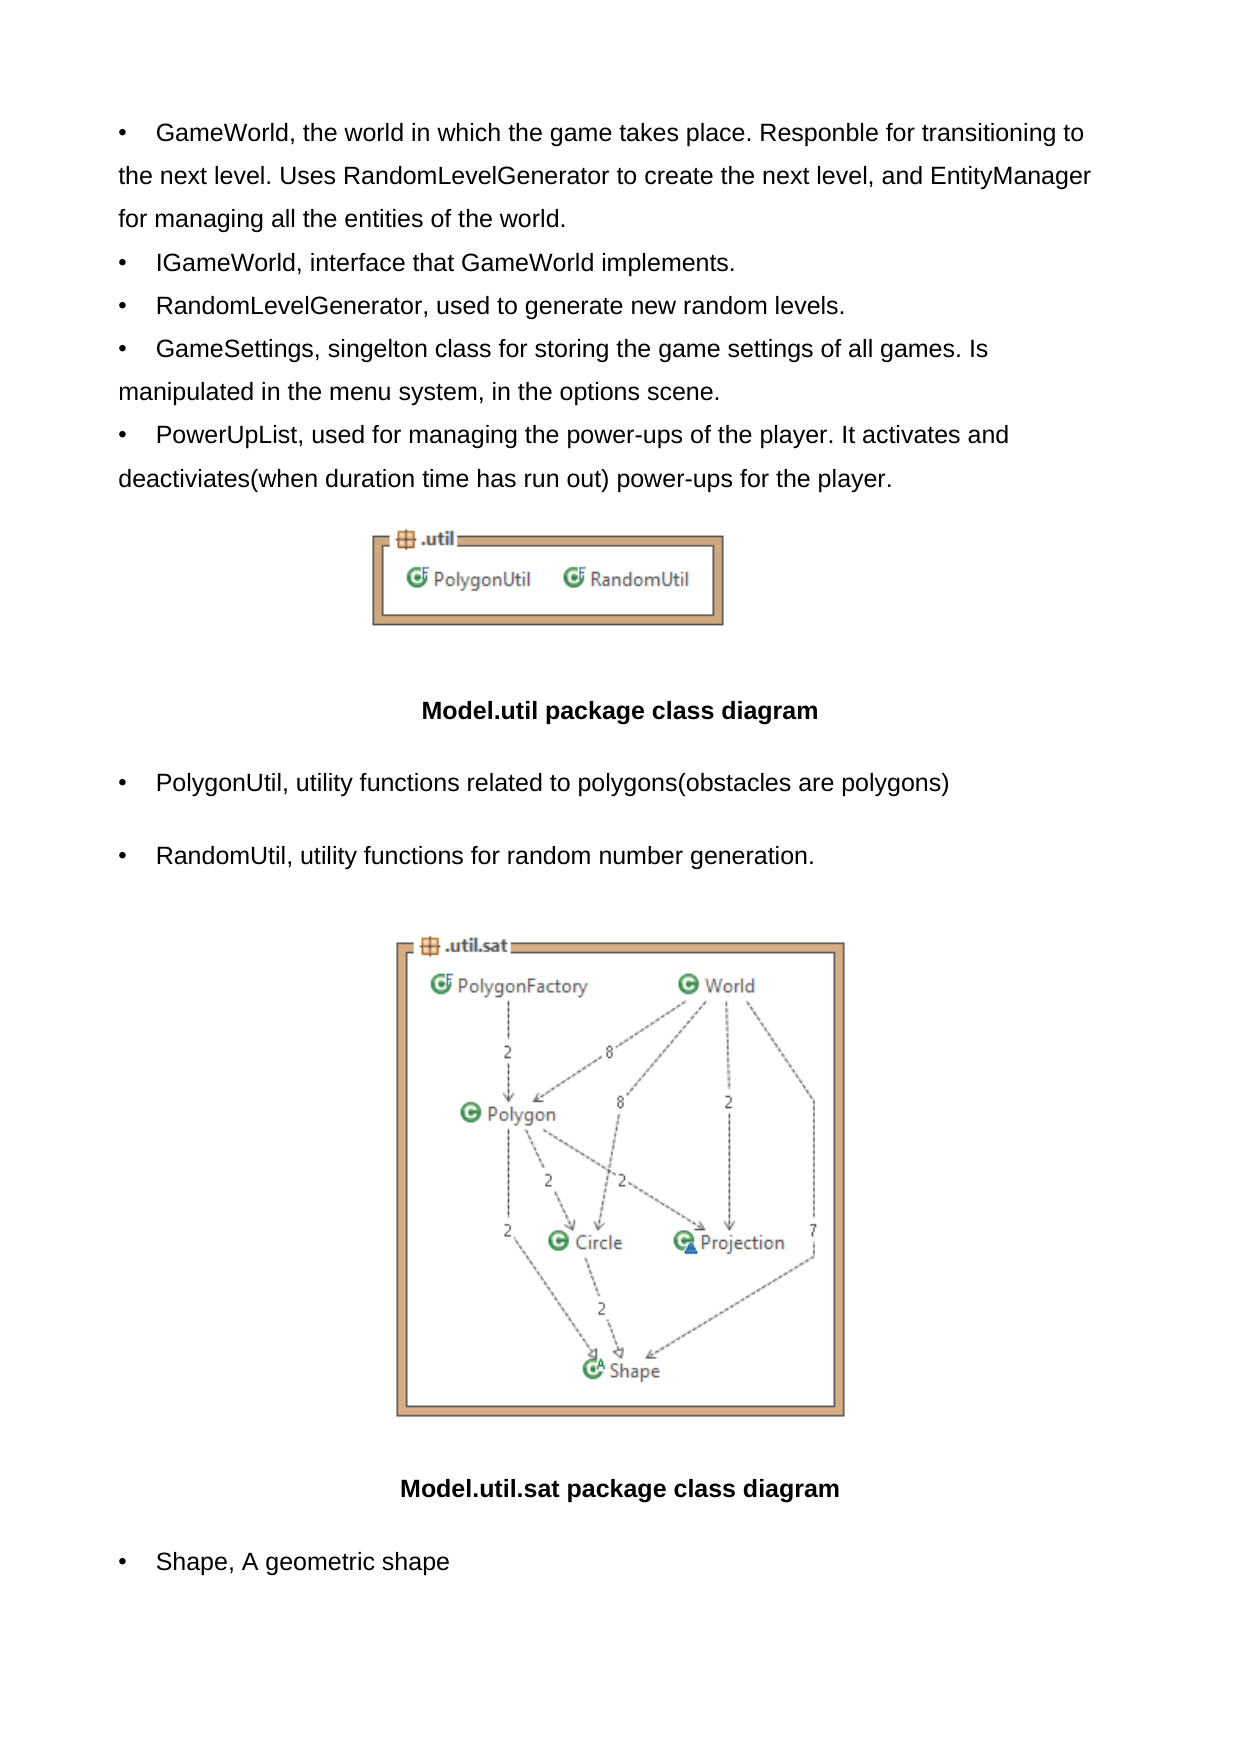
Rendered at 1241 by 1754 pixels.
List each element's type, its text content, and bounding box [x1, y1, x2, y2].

list PolygonUtil, utility functions related to polygons(obstacles are polygons) [81, 768, 1122, 797]
list RandomUtil, utility functions for random number generation. [81, 841, 1122, 870]
text Model.util.sat package class diagram [118, 1474, 1122, 1503]
list GameWorld, the world in which the game takes place. Responble for transitioning to the next level. Uses RandomLevelGenerator to create the next level, and EntityManager for managing all the entities of the world. [81, 118, 1122, 233]
text Model.util package class diagram [118, 696, 1122, 724]
list GameSettings, singelton class for storing the game settings of all games. Is manipulated in the menu system, in the options scene. [81, 334, 1122, 406]
list IGameWorld, interface that GameWorld implements. [81, 248, 1122, 276]
list RandomLevelGenerator, used to generate new random levels. [81, 291, 1122, 320]
list PowerUpList, used for managing the power-ups of the player. It activates and deactiviates(when duration time has run out) power-ups for the player. [81, 420, 1122, 492]
list Shape, A geometric shape [81, 1547, 1122, 1576]
